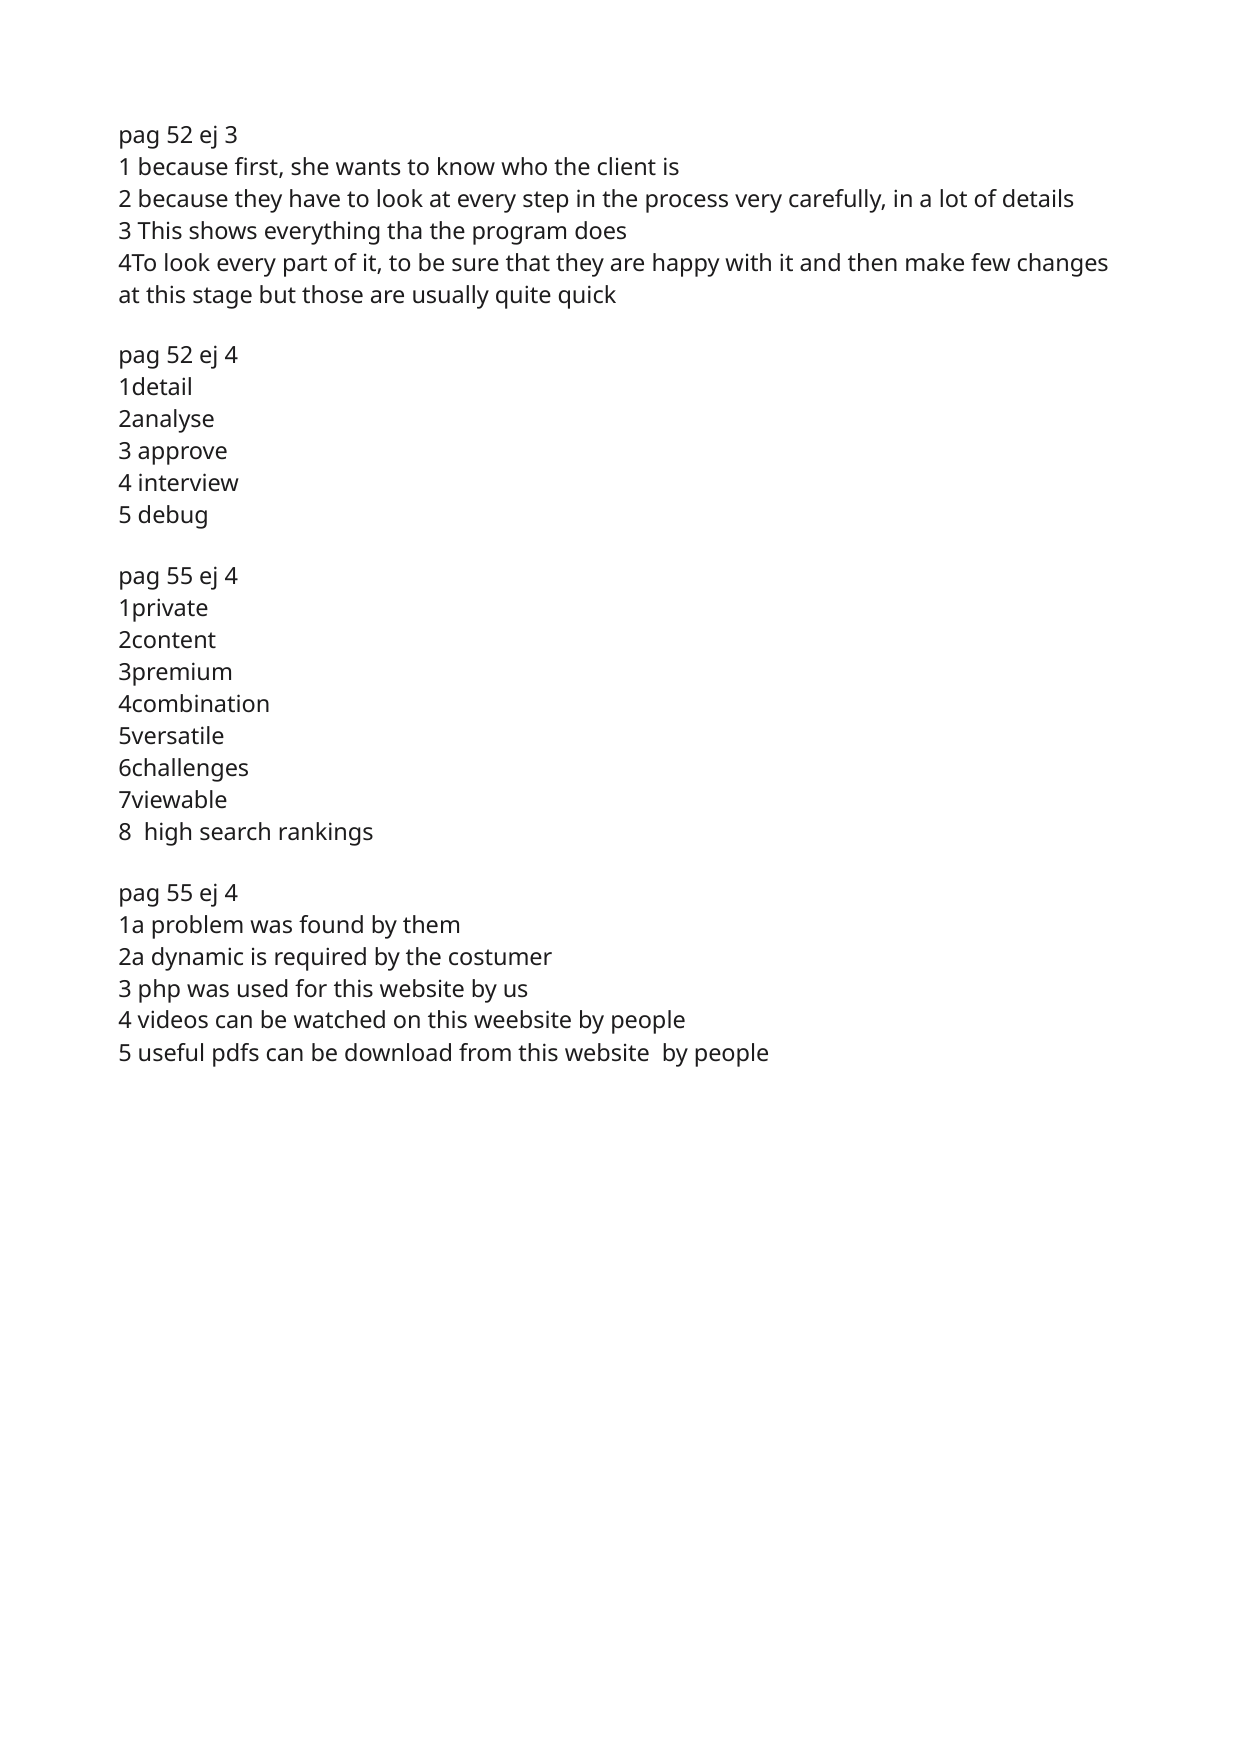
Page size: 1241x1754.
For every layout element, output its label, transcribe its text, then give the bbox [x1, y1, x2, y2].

text 1private [118, 591, 1122, 623]
text 2a dynamic is required by the costumer [118, 940, 1122, 972]
text pag 55 ej 4 [118, 559, 1122, 591]
text 8 high search rankings [118, 815, 1122, 847]
text 3premium [118, 655, 1122, 687]
text 4To look every part of it, to be sure that they are happy with it and then make few changes at this stage but those are usually quite quick [118, 246, 1122, 310]
text 2analyse [118, 403, 1122, 435]
text 2content [118, 623, 1122, 655]
text 6challenges [118, 751, 1122, 783]
text 1a problem was found by them [118, 908, 1122, 940]
text 7viewable [118, 783, 1122, 815]
text pag 52 ej 3 [118, 118, 1122, 150]
text 4 videos can be watched on this weebsite by people [118, 1004, 1122, 1036]
text 5 useful pdfs can be download from this website by people [118, 1036, 1122, 1068]
text 4 interview [118, 467, 1122, 499]
text 5 debug [118, 499, 1122, 531]
text 5versatile [118, 719, 1122, 751]
text 3 php was used for this website by us [118, 972, 1122, 1004]
text 4combination [118, 687, 1122, 719]
text 3 This shows everything tha the program does [118, 214, 1122, 246]
text 1detail [118, 371, 1122, 403]
text 3 approve [118, 435, 1122, 467]
text pag 52 ej 4 [118, 339, 1122, 371]
text 2 because they have to look at every step in the process very carefully, in a lot of details [118, 182, 1122, 214]
text 1 because first, she wants to know who the client is [118, 150, 1122, 182]
text pag 55 ej 4 [118, 876, 1122, 908]
